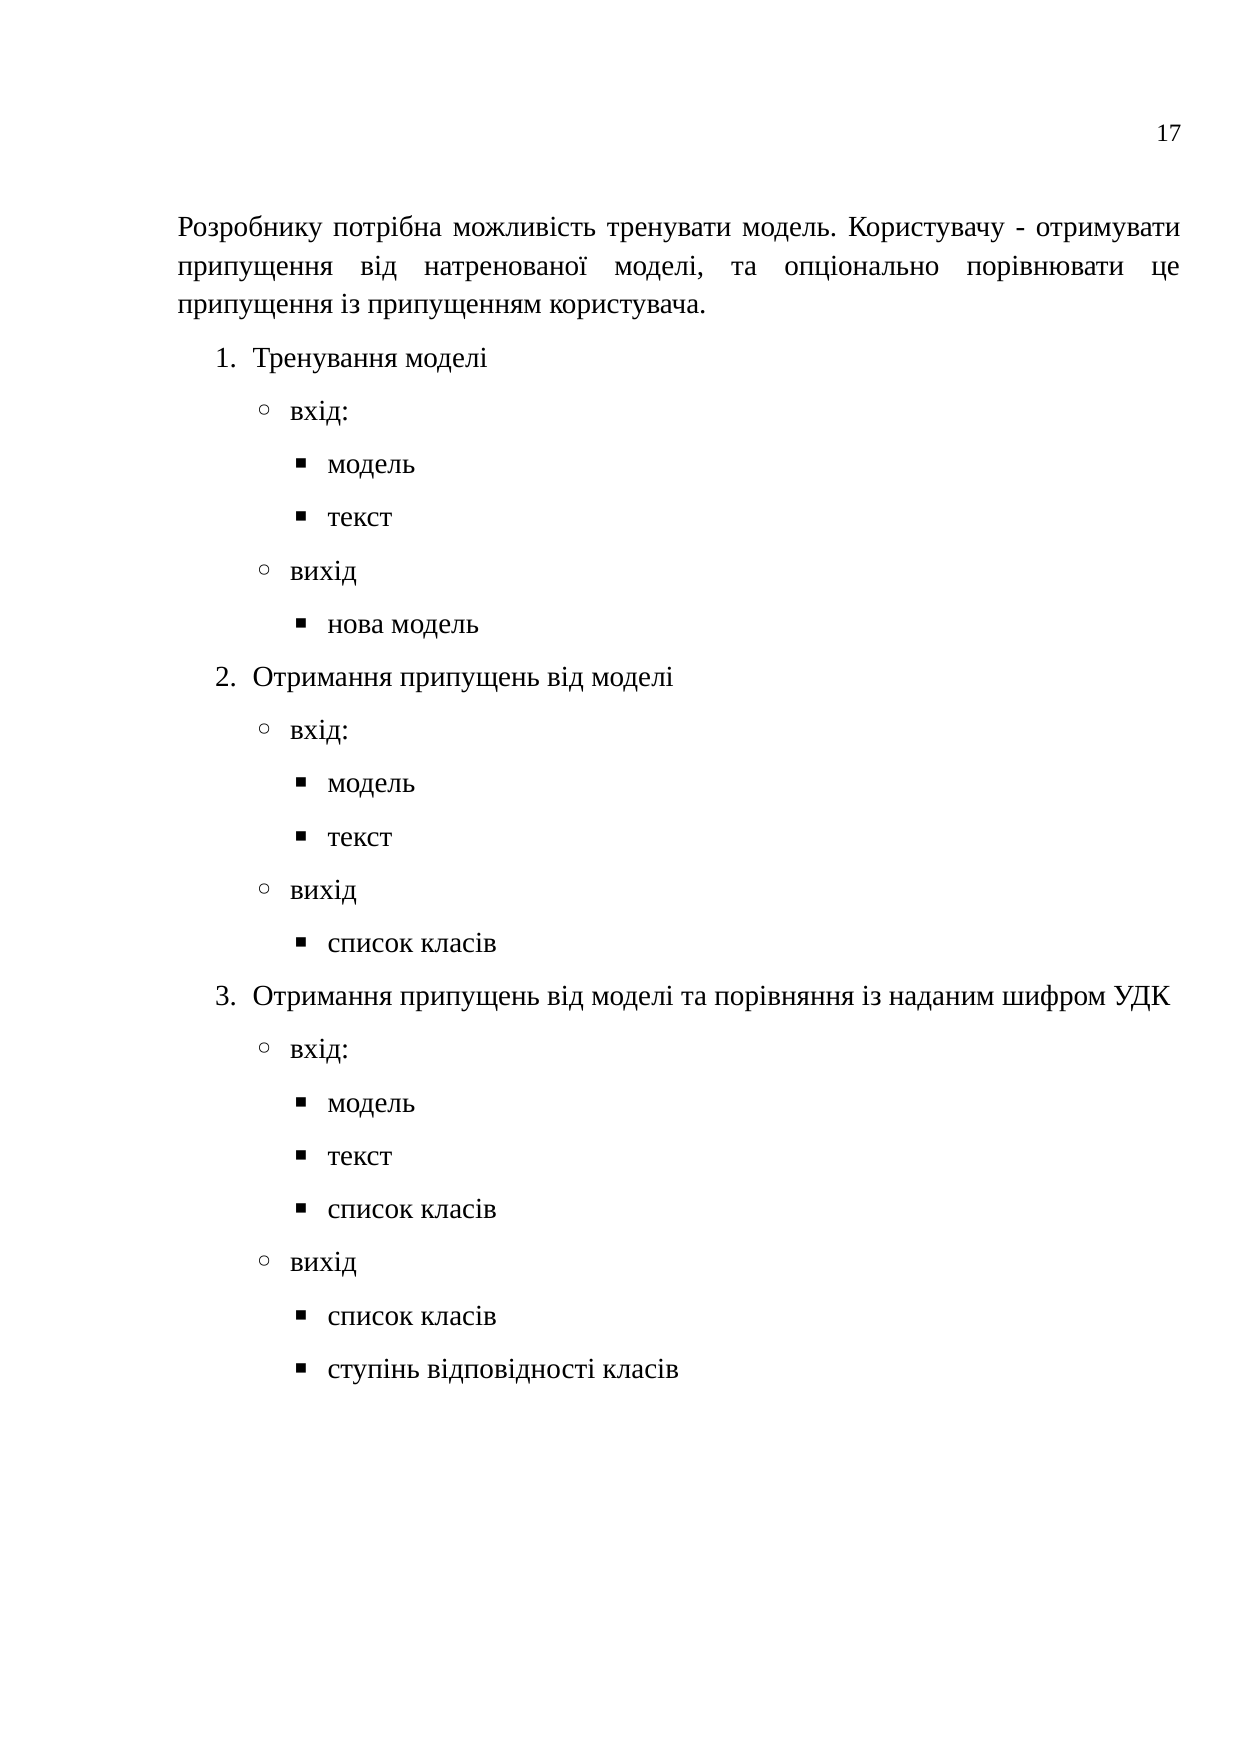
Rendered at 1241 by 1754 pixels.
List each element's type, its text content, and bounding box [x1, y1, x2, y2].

list вхід: [252, 712, 1181, 746]
list вхід: [252, 1031, 1181, 1065]
list нова модель [290, 606, 1181, 639]
list Тренування моделі [215, 340, 1181, 373]
list вихід [252, 872, 1181, 906]
list модель [290, 765, 1181, 799]
list Отримання припущень від моделі [215, 659, 1181, 693]
text Розробнику потрібна можливість тренувати модель. Користувачу - отримувати припущення від натренованої моделі, та опціонально порівнювати це припущення із припущенням користувача. [177, 209, 1181, 320]
list ступінь відповідності класів [290, 1351, 1181, 1384]
list текст [290, 499, 1181, 533]
list текст [290, 819, 1181, 852]
list вихід [252, 1244, 1181, 1278]
list модель [290, 446, 1181, 480]
list текст [290, 1138, 1181, 1172]
list вхід: [252, 393, 1181, 427]
list вихід [252, 553, 1181, 586]
list Отримання припущень від моделі та порівняння із наданим шифром УДК [215, 978, 1181, 1012]
list список класів [290, 1298, 1181, 1331]
list модель [290, 1085, 1181, 1118]
list список класів [290, 1191, 1181, 1225]
list список класів [290, 925, 1181, 959]
